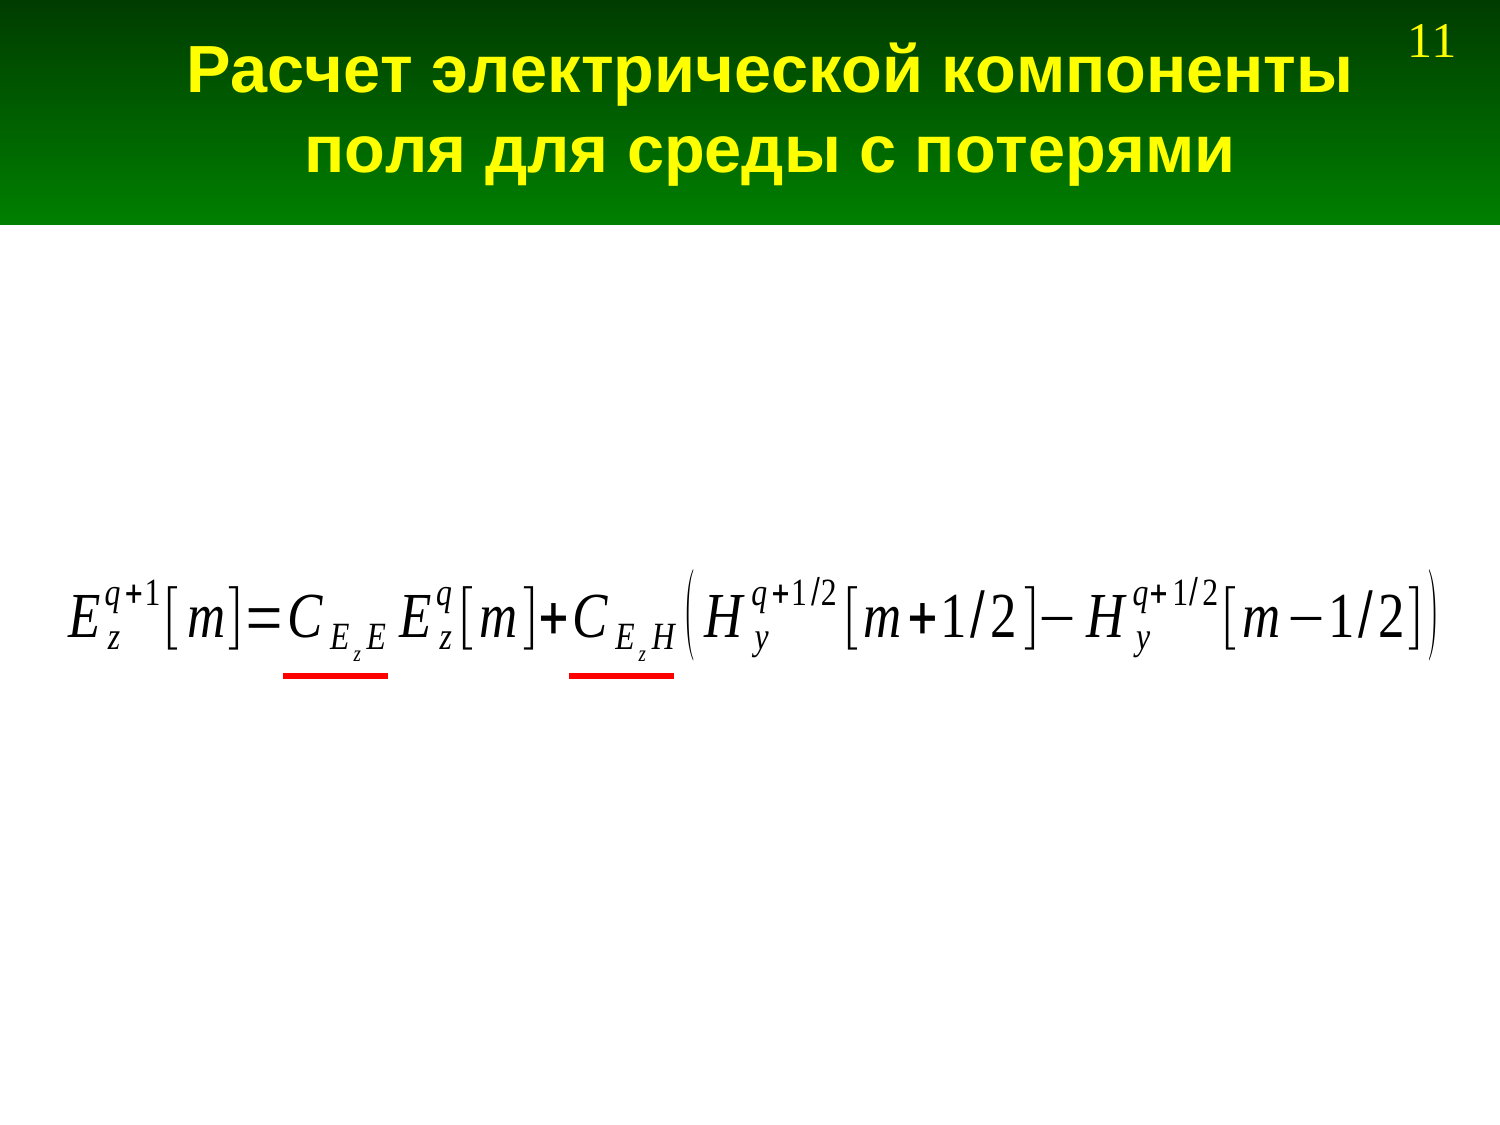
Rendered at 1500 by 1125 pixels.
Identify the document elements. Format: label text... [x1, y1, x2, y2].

title Расчет электрической компоненты поля для среды с потерями [100, 7, 1441, 204]
chart [51, 565, 1451, 666]
